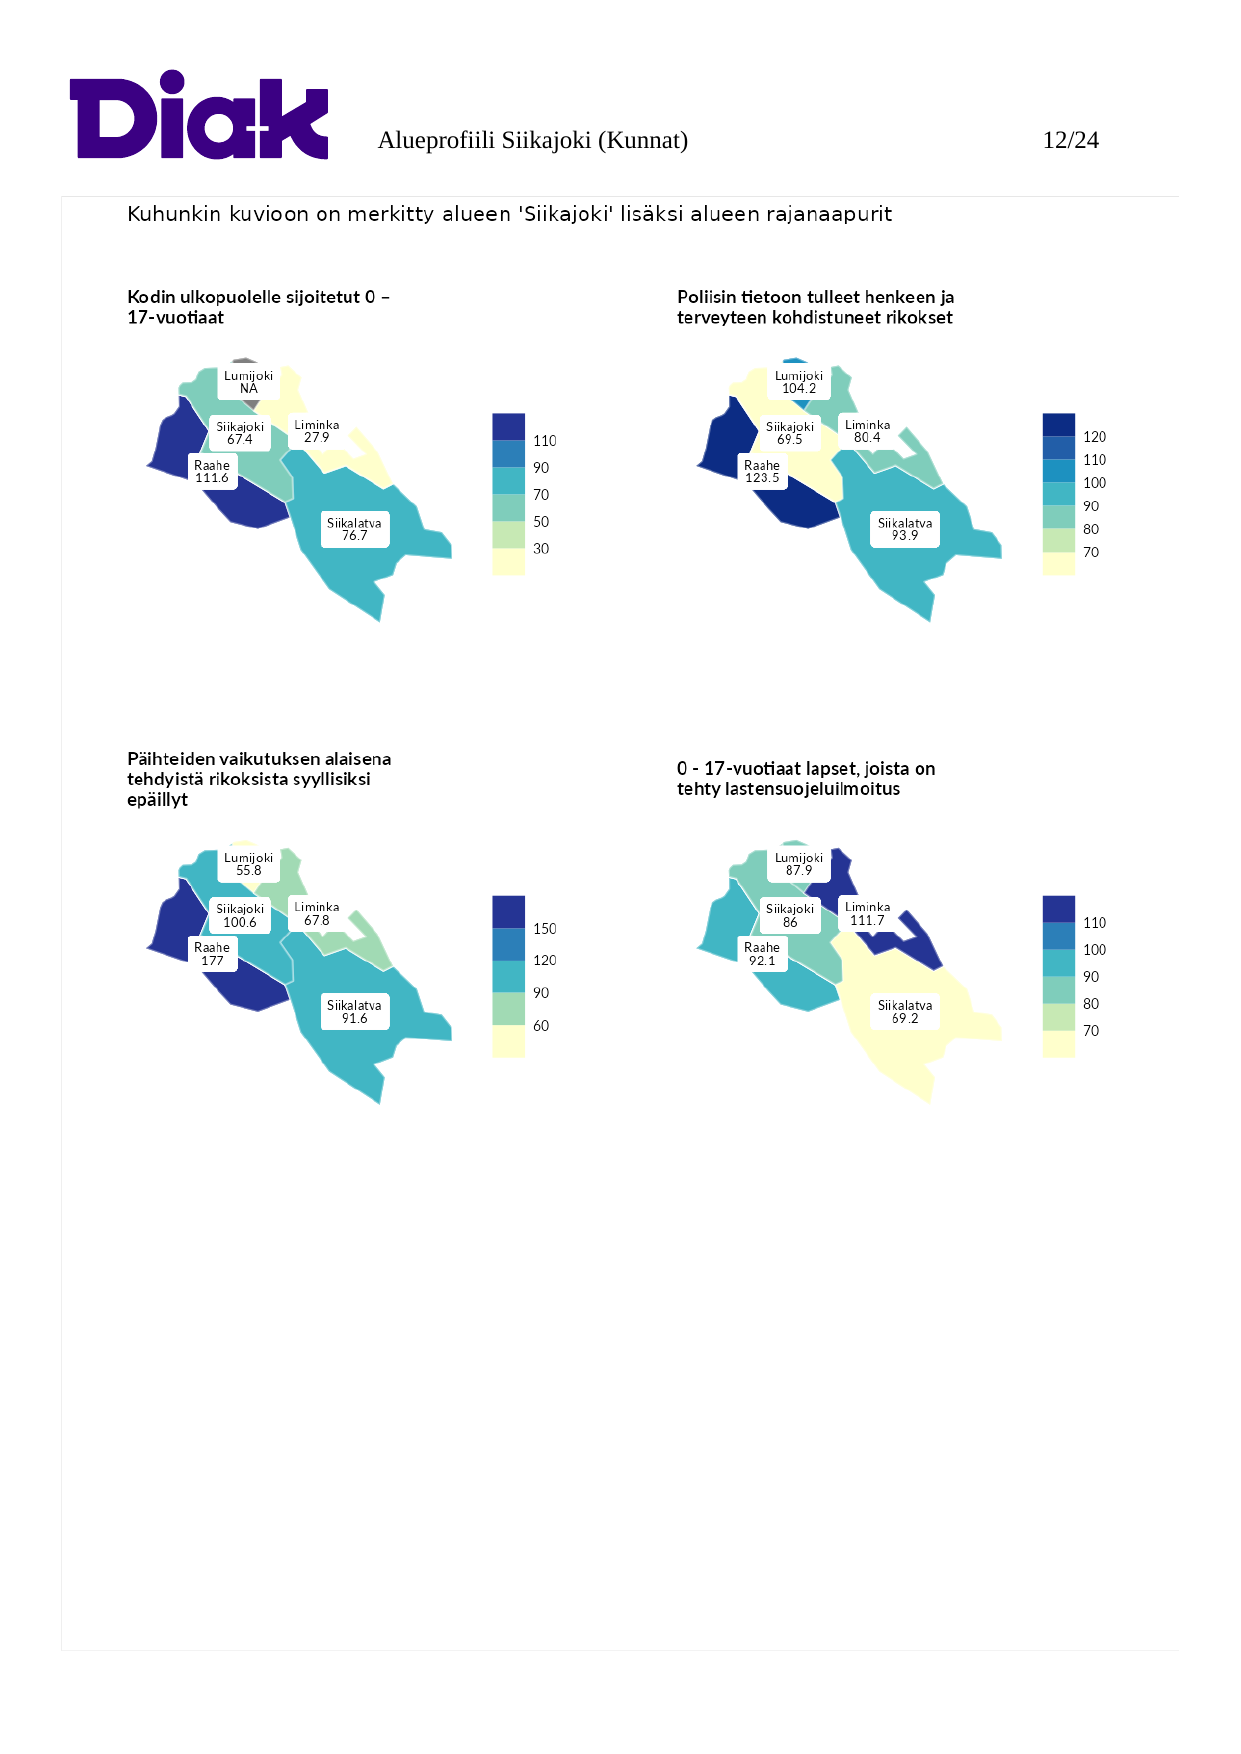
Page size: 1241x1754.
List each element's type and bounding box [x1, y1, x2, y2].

picture [61, 196, 1179, 1651]
